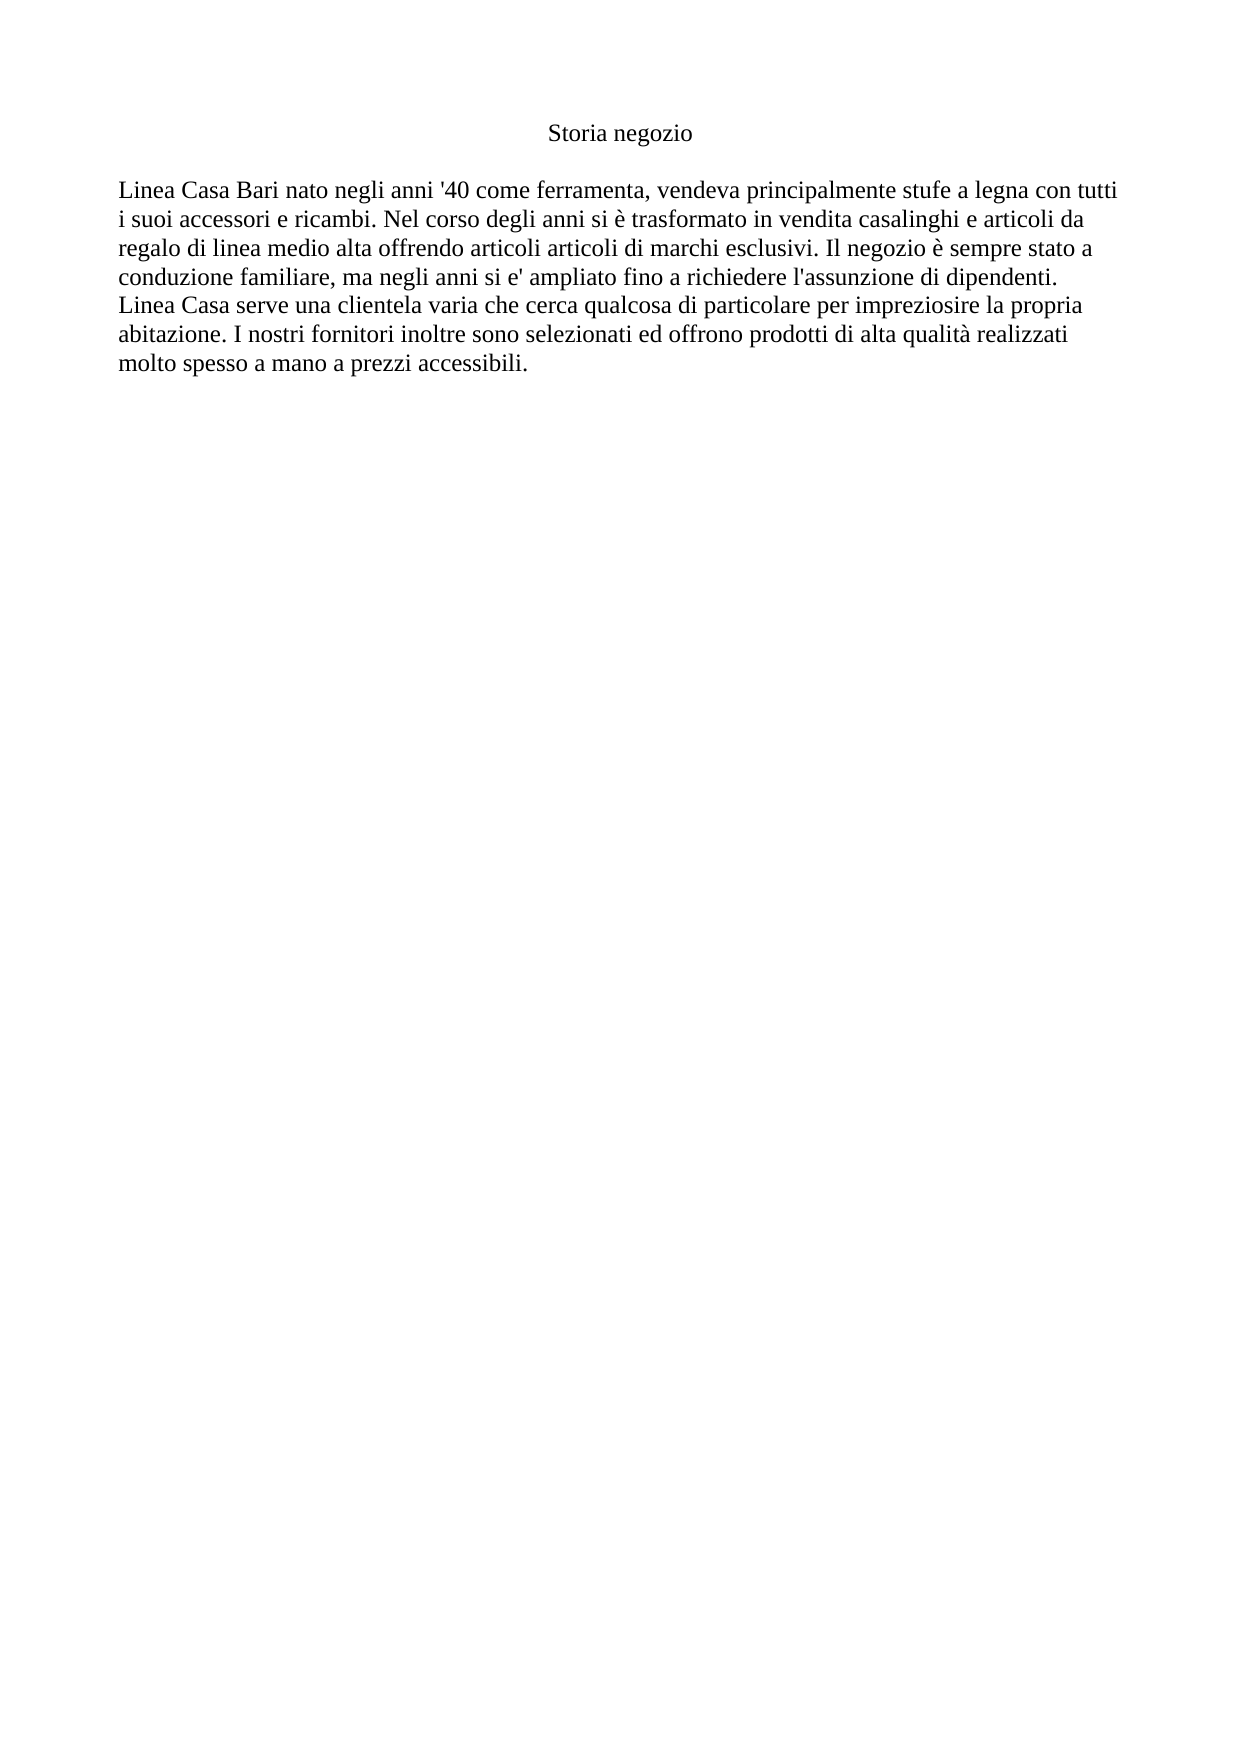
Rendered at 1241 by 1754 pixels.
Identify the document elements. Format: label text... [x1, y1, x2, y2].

text Linea Casa serve una clientela varia che cerca qualcosa di particolare per impreziosire la propria abitazione. I nostri fornitori inoltre sono selezionati ed offrono prodotti di alta qualità realizzati molto spesso a mano a prezzi accessibili. [118, 291, 1122, 377]
text Storia negozio [118, 118, 1122, 147]
text Linea Casa Bari nato negli anni '40 come ferramenta, vendeva principalmente stufe a legna con tutti i suoi accessori e ricambi. Nel corso degli anni si è trasformato in vendita casalinghi e articoli da regalo di linea medio alta offrendo articoli articoli di marchi esclusivi. Il negozio è sempre stato a conduzione familiare, ma negli anni si e' ampliato fino a richiedere l'assunzione di dipendenti. [118, 176, 1122, 291]
